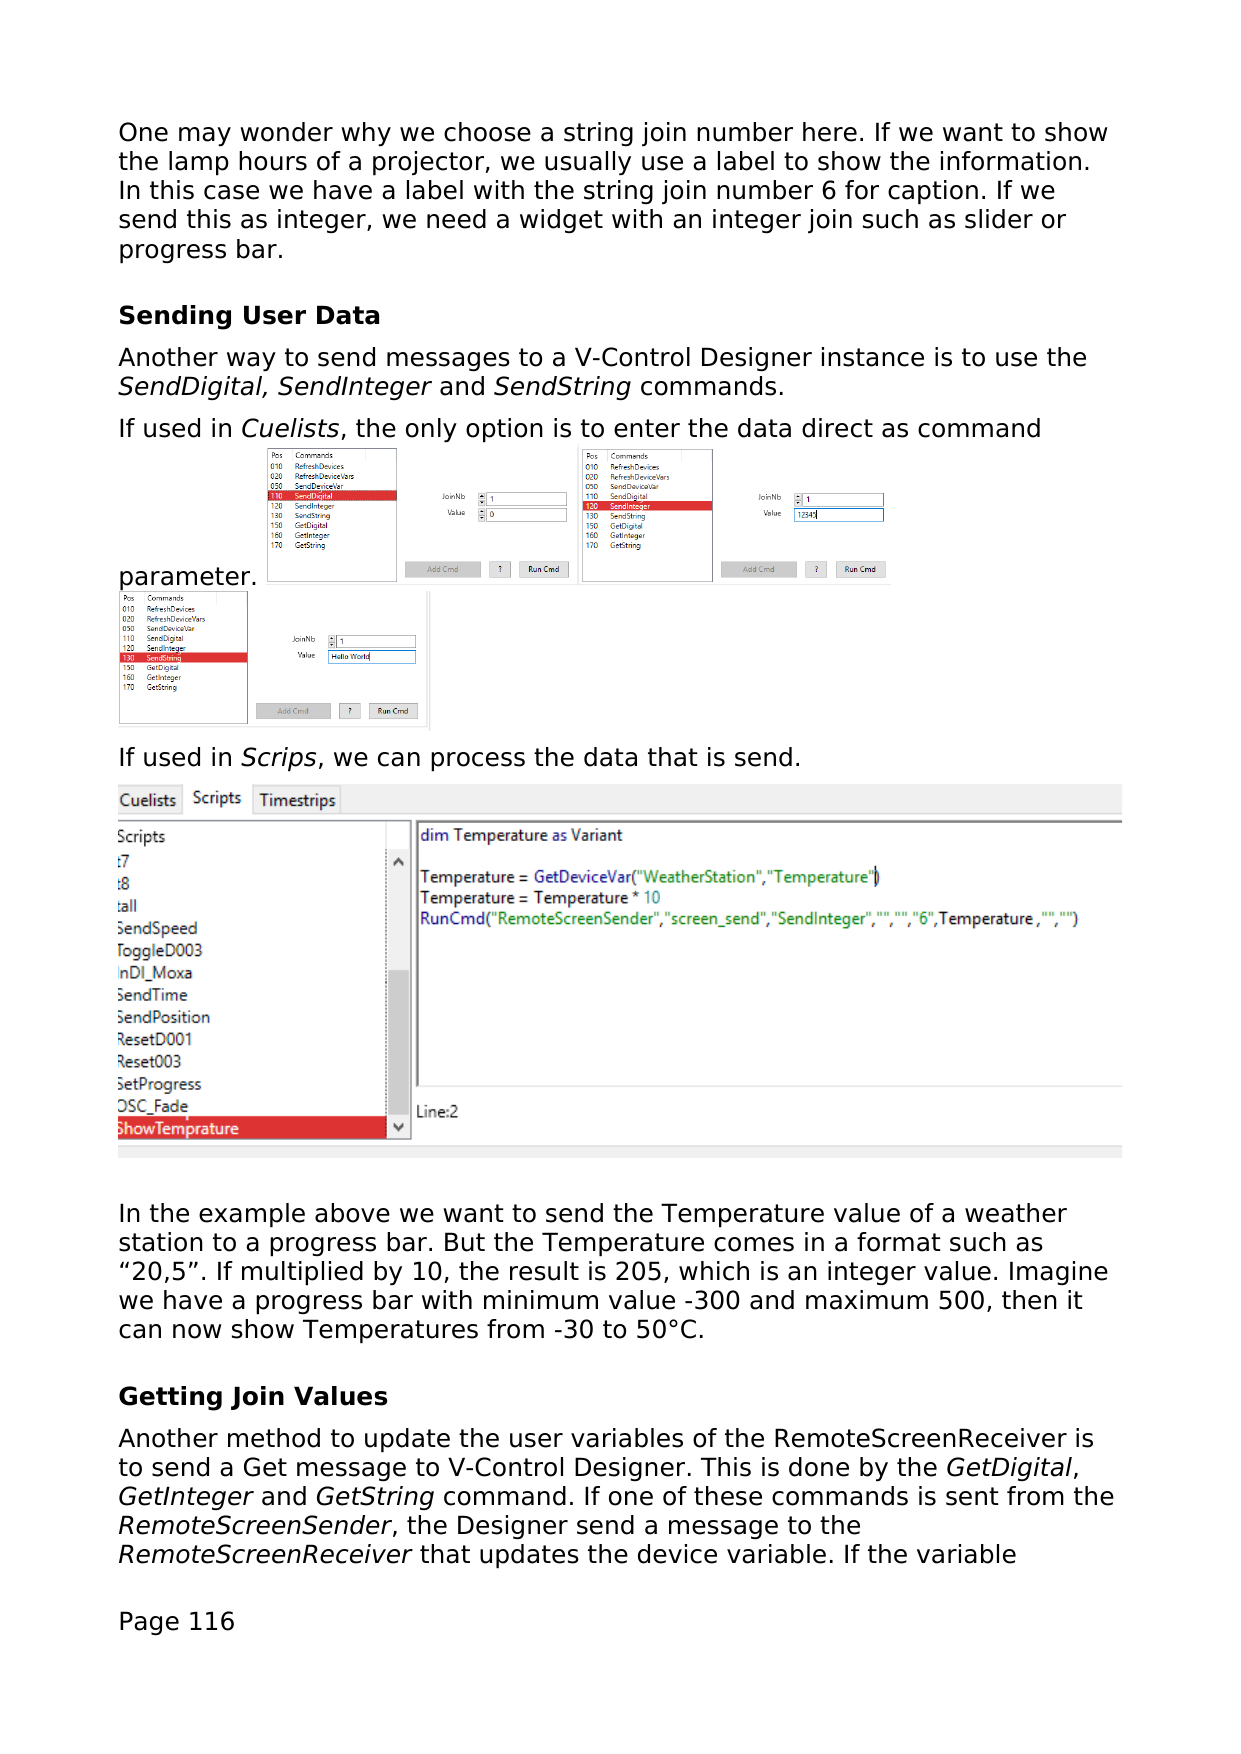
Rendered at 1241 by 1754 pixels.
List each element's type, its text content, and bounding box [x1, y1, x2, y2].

text Another method to update the user variables of the RemoteScreenReceiver is to send a Get message to V-Control Designer. This is done by the GetDigital, GetInteger and GetString command. If one of these commands is sent from the RemoteScreenSender, the Designer send a message to the RemoteScreenReceiver that updates the device variable. If the variable [118, 1424, 1122, 1570]
picture [118, 591, 431, 731]
picture [266, 443, 892, 585]
subtitle Sending User Data [118, 301, 1122, 331]
subtitle Getting Join Values [118, 1382, 1122, 1411]
picture [118, 784, 1123, 1158]
text If used in Scrips, we can process the data that is send. [118, 743, 1122, 772]
text In the example above we want to send the Temperature value of a weather station to a progress bar. But the Temperature comes in a format such as “20,5”. If multiplied by 10, the result is 205, which is an integer value. Imagine we have a progress bar with minimum value -300 and maximum 500, then it can now show Temperatures from -30 to 50°C. [118, 1199, 1122, 1345]
text One may wonder why we choose a string join number here. If we want to show the lamp hours of a projector, we usually use a label to show the information. In this case we have a label with the string join number 6 for caption. If we send this as integer, we need a widget with an integer join such as slider or progress bar. [118, 118, 1122, 264]
text If used in Cuelists, the only option is to enter the data direct as command parameter. [118, 414, 1122, 731]
text Another way to send messages to a V-Control Designer instance is to use the SendDigital, SendInteger and SendString commands. [118, 343, 1122, 401]
